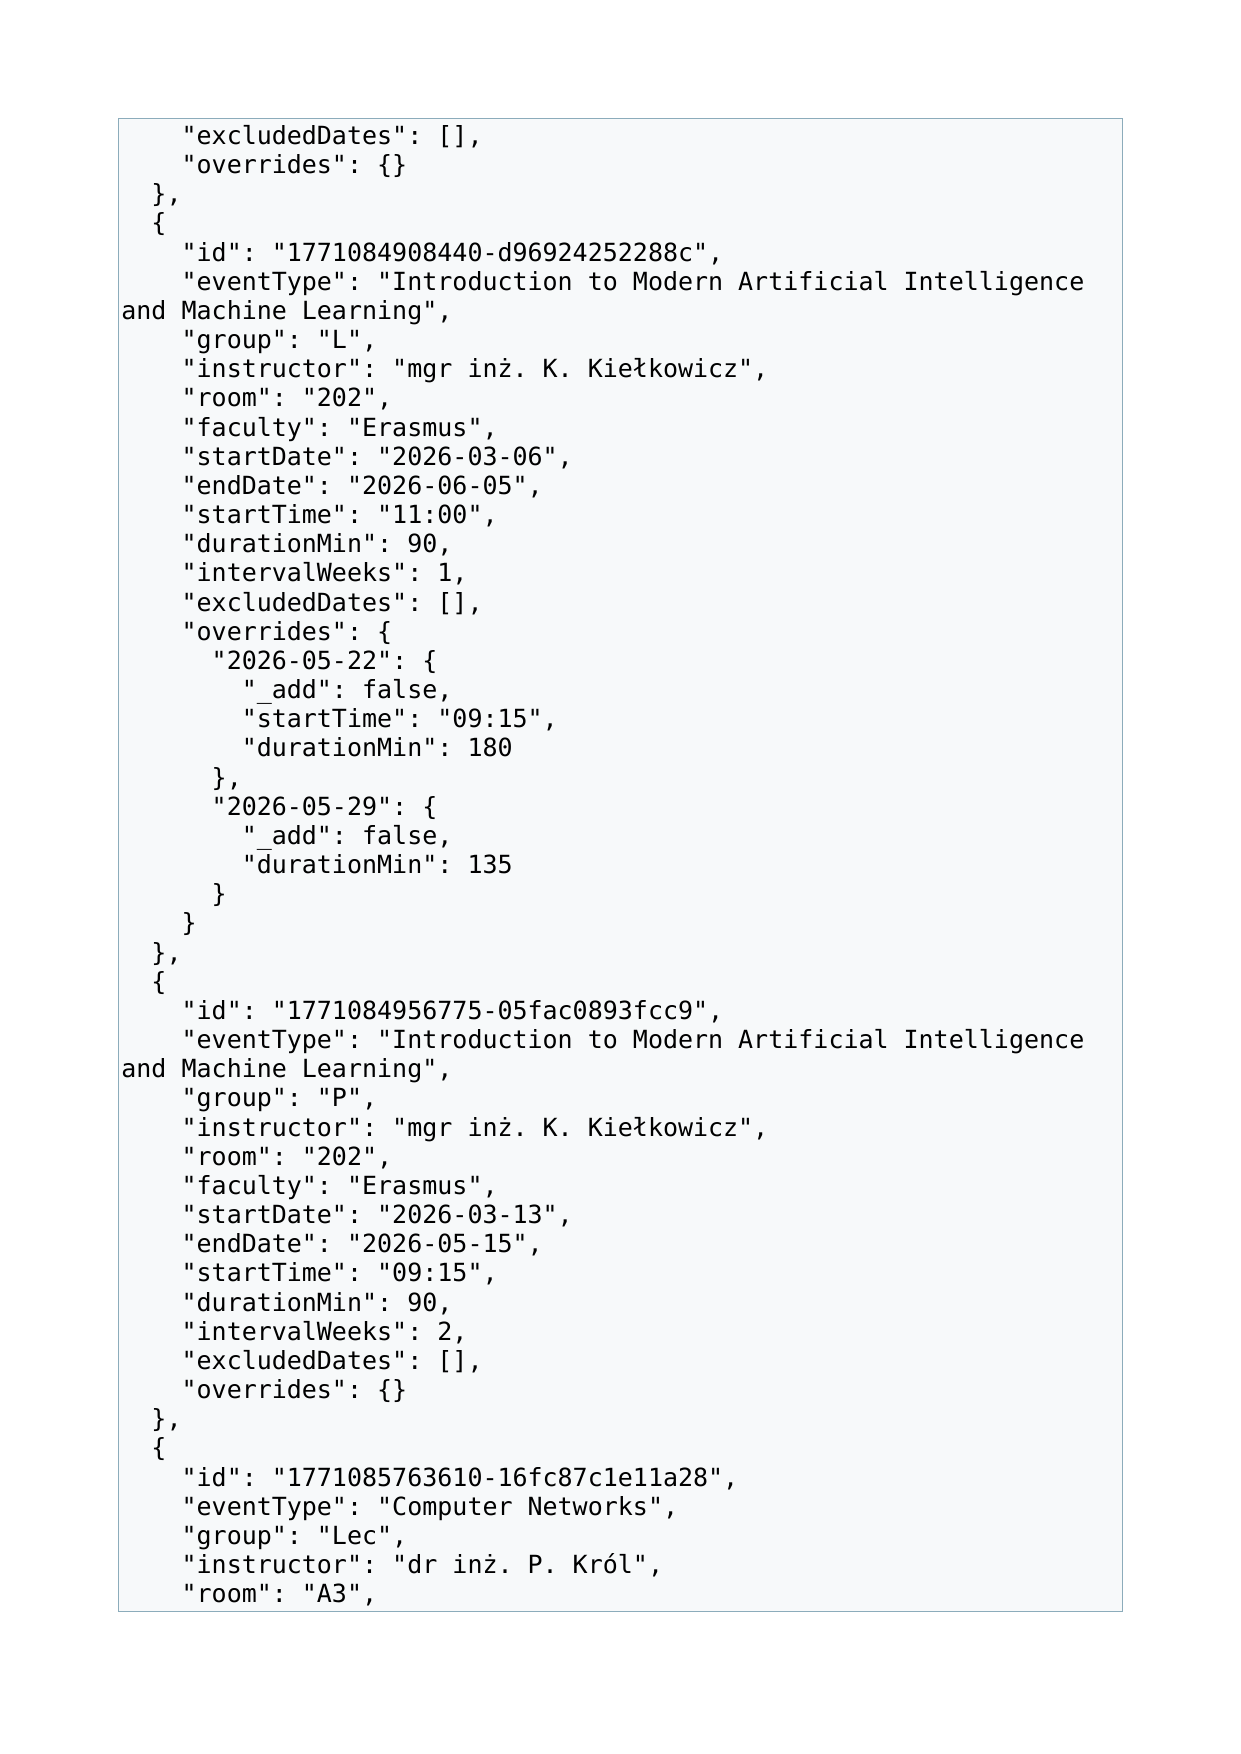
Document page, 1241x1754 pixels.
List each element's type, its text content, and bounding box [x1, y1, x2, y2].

text "excludedDates": [], "overrides": {} }, { "id": "1771084908440-d96924252288c", "eventType": "Introduction to Modern Artificial Intelligence and Machine Learning", "group": "L", "instructor": "mgr inż. K. Kiełkowicz", "room": "202", "faculty": "Erasmus", "startDate": "2026-03-06", "endDate": "2026-06-05", "startTime": "11:00", "durationMin": 90, "intervalWeeks": 1, "excludedDates": [], "overrides": { "2026-05-22": { "_add": false, "startTime": "09:15", "durationMin": 180 }, "2026-05-29": { "_add": false, "durationMin": 135 } } }, { "id": "1771084956775-05fac0893fcc9", "eventType": "Introduction to Modern Artificial Intelligence and Machine Learning", "group": "P", "instructor": "mgr inż. K. Kiełkowicz", "room": "202", "faculty": "Erasmus", "startDate": "2026-03-13", "endDate": "2026-05-15", "startTime": "09:15", "durationMin": 90, "intervalWeeks": 2, "excludedDates": [], "overrides": {} }, { "id": "1771085763610-16fc87c1e11a28", "eventType": "Computer Networks", "group": "Lec", "instructor": "dr inż. P. Król", "room": "A3", [119, 119, 1122, 1611]
